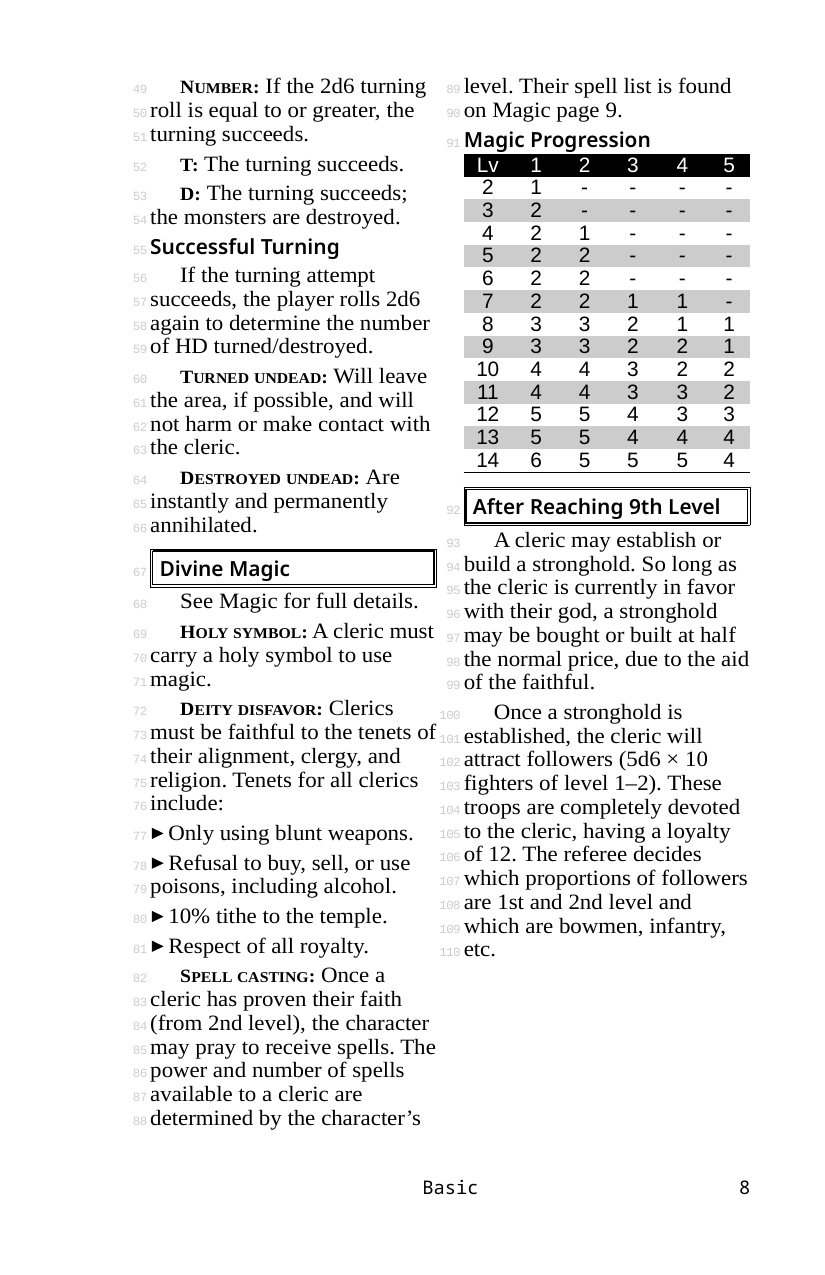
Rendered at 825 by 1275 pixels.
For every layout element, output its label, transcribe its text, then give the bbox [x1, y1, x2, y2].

table_cell 2 [512, 199, 560, 222]
text T: The turning succeeds. [150, 152, 437, 176]
table_cell 12 [464, 404, 512, 426]
table_cell 4 [560, 381, 608, 404]
table_cell 5 [657, 449, 708, 472]
table_cell 2 [512, 290, 560, 313]
table_cell - [608, 222, 657, 245]
table_cell 4 [708, 426, 750, 449]
subtitle After Reaching 9th Level [467, 490, 747, 522]
table_cell 14 [464, 449, 512, 472]
table_cell 2 [464, 177, 512, 199]
table_cell 4 [512, 381, 560, 404]
table_cell - [657, 245, 708, 267]
table_header 3 [608, 154, 657, 177]
table_cell 4 [708, 449, 750, 472]
table_cell 1 [708, 336, 750, 358]
table_cell - [708, 290, 750, 313]
table_cell 3 [560, 313, 608, 336]
text See Magic for full details. [150, 590, 437, 614]
table_cell 3 [608, 381, 657, 404]
table_cell - [657, 199, 708, 222]
table_cell - [560, 199, 608, 222]
table_cell - [708, 222, 750, 245]
table_cell 1 [657, 290, 708, 313]
table_cell - [708, 199, 750, 222]
table_cell 2 [512, 222, 560, 245]
table_cell 5 [560, 404, 608, 426]
table_cell 13 [464, 426, 512, 449]
table_cell 1 [608, 290, 657, 313]
table_cell 3 [560, 336, 608, 358]
table_cell 3 [512, 313, 560, 336]
table_cell - [708, 177, 750, 199]
table_cell - [608, 177, 657, 199]
table_cell 8 [464, 313, 512, 336]
table_cell - [608, 199, 657, 222]
table_cell 11 [464, 381, 512, 404]
table_header 5 [708, 154, 750, 177]
table_cell - [708, 245, 750, 267]
table_cell 2 [608, 336, 657, 358]
table_cell 2 [708, 358, 750, 381]
subtitle Magic Progression [463, 125, 750, 154]
table_cell 5 [560, 426, 608, 449]
table_cell 1 [512, 177, 560, 199]
table_cell 5 [512, 404, 560, 426]
table_cell 10 [464, 358, 512, 381]
table_cell 3 [464, 199, 512, 222]
table_cell - [608, 267, 657, 290]
text Destroyed undead: Are instantly and permanently annihilated. [150, 466, 437, 537]
table_cell 1 [560, 222, 608, 245]
table_cell 2 [560, 290, 608, 313]
table_cell 3 [657, 404, 708, 426]
table_cell 4 [464, 222, 512, 245]
table_cell 2 [560, 245, 608, 267]
subtitle Successful Turning [150, 232, 437, 261]
text Once a stronghold is established, the cleric will attract followers (5d6 × 10 fighters of level 1–2). These troops are completely devoted to the cleric, having a loyalty of 12. The referee decides which proportions of followers are 1st and 2nd level and which are bowmen, infantry, etc. [463, 701, 750, 962]
table_cell 3 [512, 336, 560, 358]
table_cell 9 [464, 336, 512, 358]
table_cell 4 [657, 426, 708, 449]
text level. Their spell list is found on Magic page 9. [463, 75, 750, 122]
table_cell 5 [560, 449, 608, 472]
table_cell 2 [512, 267, 560, 290]
table_cell - [560, 177, 608, 199]
table_header 4 [657, 154, 708, 177]
table_cell 5 [512, 426, 560, 449]
table_cell - [657, 222, 708, 245]
table_cell 3 [608, 358, 657, 381]
table_cell 3 [657, 381, 708, 404]
text A cleric may establish or build a stronghold. So long as the cleric is currently in favor with their god, a stronghold may be bought or built at half the normal price, due to the aid of the faithful. [463, 528, 750, 694]
table_cell - [657, 177, 708, 199]
text Spell casting: Once a cleric has proven their faith (from 2nd level), the character may pray to receive spells. The power and number of spells available to a cleric are determined by the character’s [150, 964, 437, 1130]
table_cell 2 [608, 313, 657, 336]
table_cell 4 [608, 404, 657, 426]
table_cell 7 [464, 290, 512, 313]
table_cell 2 [512, 245, 560, 267]
table_cell 5 [608, 449, 657, 472]
text Turned undead: Will leave the area, if possible, and will not harm or make contact with the cleric. [150, 365, 437, 459]
list Refusal to buy, sell, or use poisons, including alcohol. [150, 851, 437, 899]
table_cell 1 [657, 313, 708, 336]
table_cell - [708, 267, 750, 290]
text If the turning attempt succeeds, the player rolls 2d6 again to determine the number of HD turned/destroyed. [150, 264, 437, 359]
table_cell 6 [512, 449, 560, 472]
table_cell 3 [708, 404, 750, 426]
table_cell 4 [608, 426, 657, 449]
table_cell 2 [560, 267, 608, 290]
table_header Lv [464, 154, 512, 177]
text Number: If the 2d6 turning roll is equal to or greater, the turning succeeds. [150, 75, 437, 146]
table_cell - [608, 245, 657, 267]
table_cell 2 [657, 358, 708, 381]
table_cell 2 [657, 336, 708, 358]
table_header 1 [512, 154, 560, 177]
table_cell - [657, 267, 708, 290]
text Holy symbol: A cleric must carry a holy symbol to use magic. [150, 620, 437, 691]
table_cell 4 [512, 358, 560, 381]
text Deity disfavor: Clerics must be faithful to the tenets of their alignment, clergy, and religion. Tenets for all clerics include: [150, 697, 437, 816]
list 10% tithe to the temple. [150, 905, 437, 928]
table_header 2 [560, 154, 608, 177]
subtitle Divine Magic [153, 552, 433, 584]
table_cell 2 [708, 381, 750, 404]
table_cell 5 [464, 245, 512, 267]
table_cell 1 [708, 313, 750, 336]
table_cell 4 [560, 358, 608, 381]
list Respect of all royalty. [150, 934, 437, 958]
table_cell 6 [464, 267, 512, 290]
list Only using blunt weapons. [150, 822, 437, 845]
text D: The turning succeeds; the monsters are destroyed. [150, 182, 437, 229]
